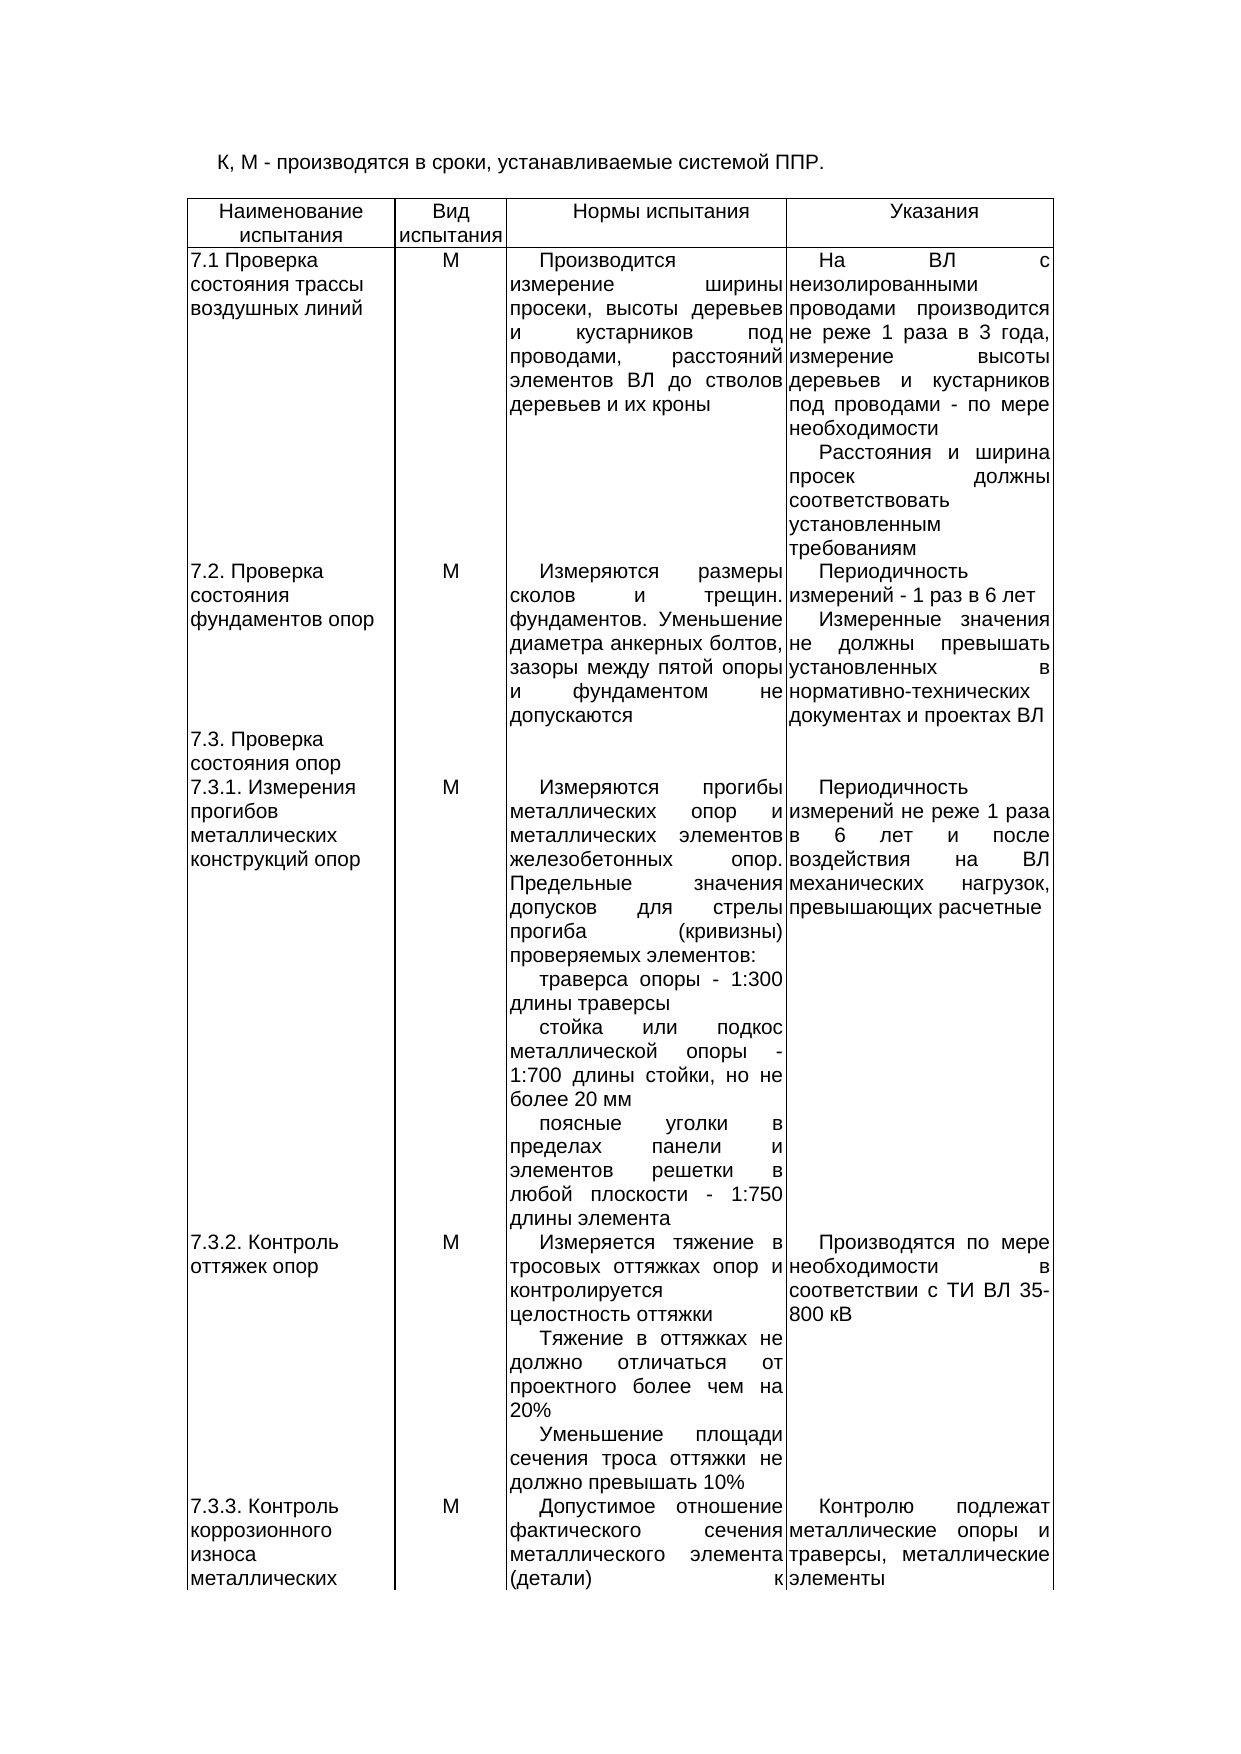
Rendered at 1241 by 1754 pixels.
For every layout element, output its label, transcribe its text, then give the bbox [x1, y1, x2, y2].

table_cell М [396, 248, 506, 559]
table_cell 7.1 Проверка состояния трассы воздушных линий [188, 248, 394, 559]
table_cell Периодичность измерений не реже 1 раза в 6 лет и после воздействия на ВЛ механических нагрузок, превышающих расчетные [787, 775, 1053, 1230]
table_cell Измеряется тяжение в тросовых оттяжках опор и контролируется целостность оттяжки Тяжение в оттяжках не должно отличаться от проектного более чем на 20% Уменьшение площади сечения троса оттяжки не должно превышать 10% [507, 1230, 786, 1494]
table_cell М [396, 1494, 506, 1589]
table_cell [787, 727, 1053, 775]
table_cell Периодичность измерений - 1 раз в 6 лет Измеренные значения не должны превышать установленных в нормативно-технических документах и проектах ВЛ [787, 559, 1053, 727]
table_header Указания [787, 199, 1053, 247]
table_cell Измеряются размеры сколов и трещин. фундаментов. Уменьшение диаметра анкерных болтов, зазоры между пятой опоры и фундаментом не допускаются [507, 559, 786, 727]
table_cell 7.3.2. Контроль оттяжек опор [188, 1230, 394, 1494]
table_cell На ВЛ с неизолированными проводами производится не реже 1 раза в 3 года, измерение высоты деревьев и кустарников под проводами - по мере необходимости Расстояния и ширина просек должны соответствовать установленным требованиям [787, 248, 1053, 559]
text К, М - производятся в сроки, устанавливаемые системой ППР. [187, 150, 1053, 174]
table_cell М [396, 1230, 506, 1494]
table_cell 7.3. Проверка состояния опор [188, 727, 394, 775]
table_cell 7.3.1. Измерения прогибов металлических конструкций опор [188, 775, 394, 1230]
table_cell Производится измерение ширины просеки, высоты деревьев и кустарников под проводами, расстояний элементов ВЛ до стволов деревьев и их кроны [507, 248, 786, 559]
table_cell М [396, 775, 506, 1230]
table_header Вид испытания [396, 199, 506, 247]
table_cell [396, 727, 506, 775]
table_cell Контролю подлежат металлические опоры и траверсы, металлические элементы [787, 1494, 1053, 1589]
table_header Нормы испытания [507, 199, 786, 247]
table_cell 7.2. Проверка состояния фундаментов опор [188, 559, 394, 727]
table_cell 7.3.3. Контроль коррозионного износа металлических [188, 1494, 394, 1589]
table_header Наименование испытания [188, 199, 394, 247]
table_cell М [396, 559, 506, 727]
table_cell Производятся по мере необходимости в соответствии с ТИ ВЛ 35-800 кВ [787, 1230, 1053, 1494]
table_cell Допустимое отношение фактического сечения металлического элемента (детали) к [507, 1494, 786, 1589]
table_cell [507, 727, 786, 775]
table_cell Измеряются прогибы металлических опор и металлических элементов железобетонных опор. Предельные значения допусков для стрелы прогиба (кривизны) проверяемых элементов: траверса опоры - 1:300 длины траверсы стойка или подкос металлической опоры - 1:700 длины стойки, но не более 20 мм поясные уголки в пределах панели и элементов решетки в любой плоскости - 1:750 длины элемента [507, 775, 786, 1230]
